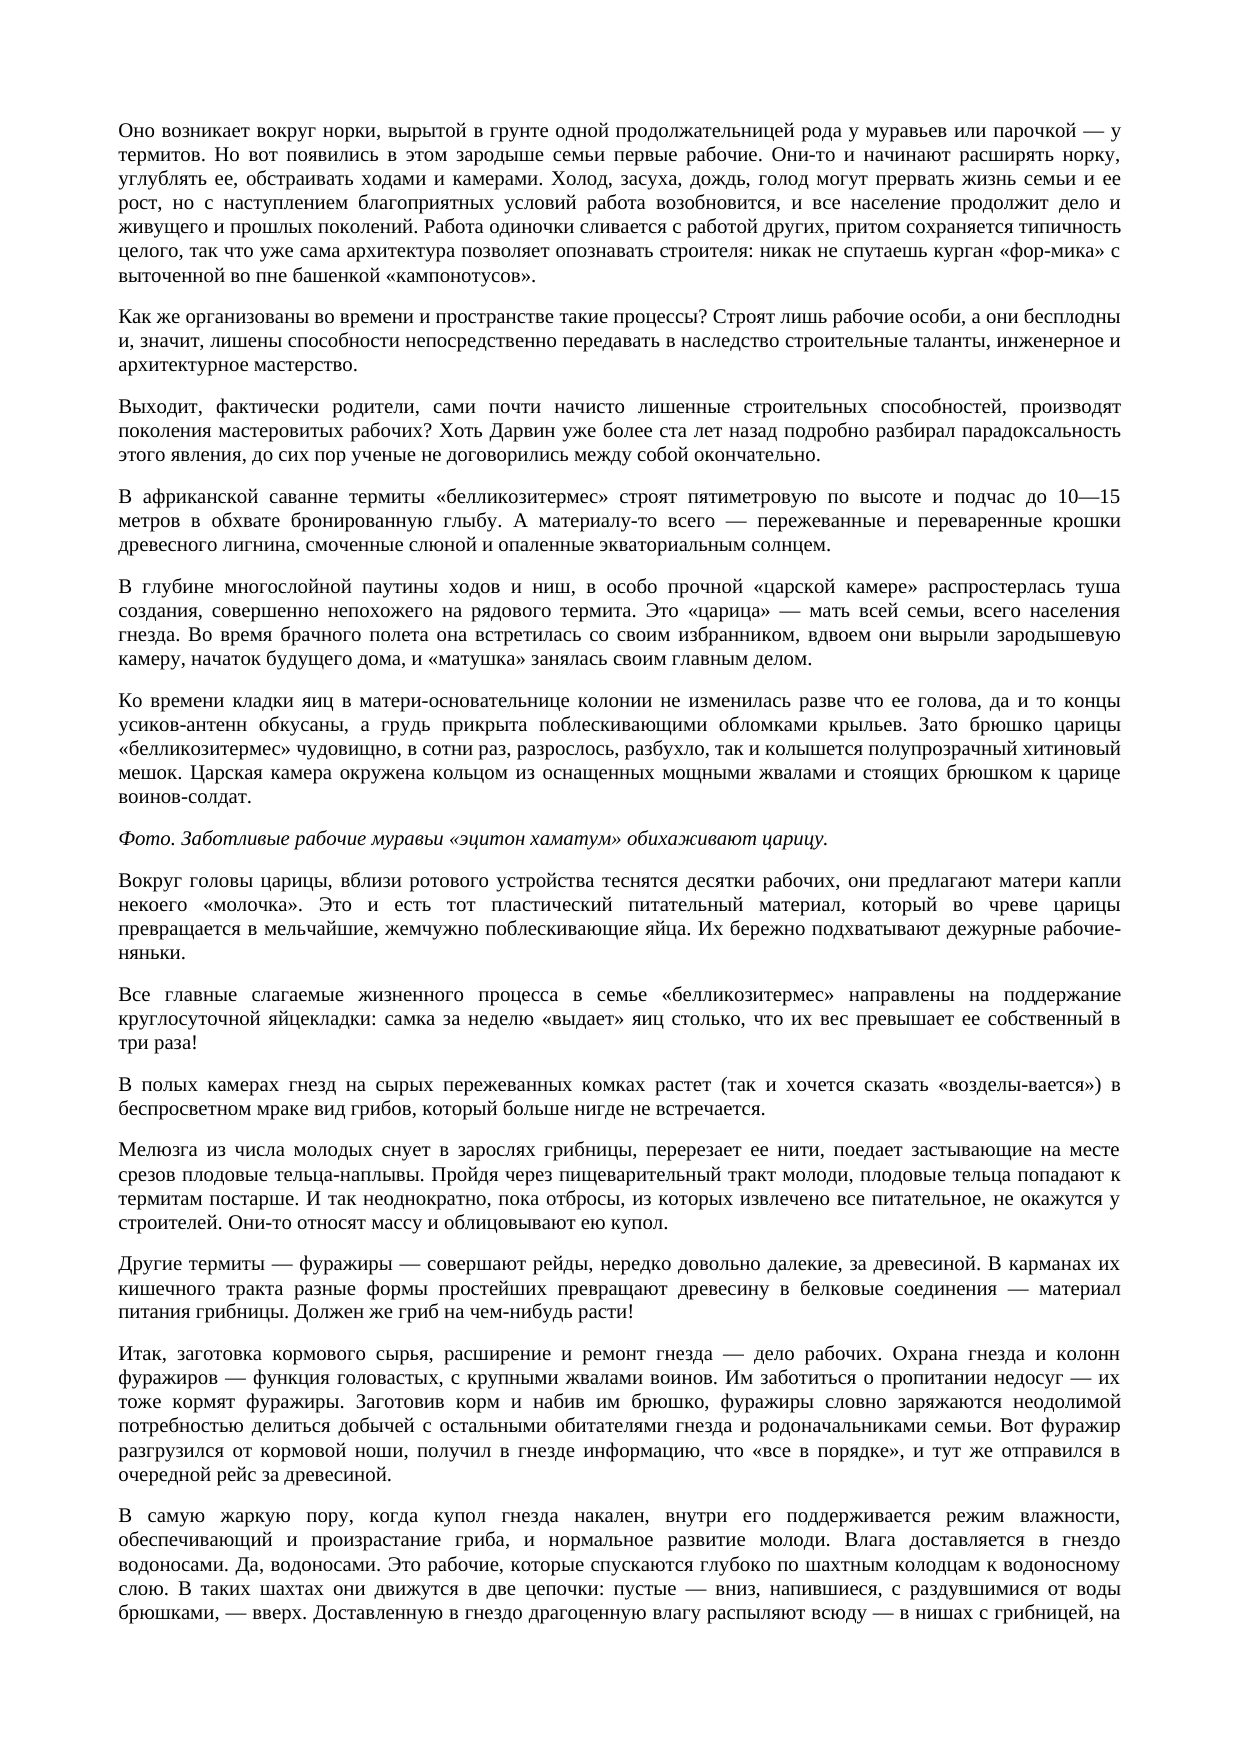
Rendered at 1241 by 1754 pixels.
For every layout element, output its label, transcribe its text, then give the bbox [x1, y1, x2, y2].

text Выходит, фактически родители, сами почти начисто лишенные строительных способностей, производят поколения мастеровитых рабочих? Хоть Дарвин уже более ста лет назад подробно разбирал парадоксальность этого явления, до сих пор ученые не договорились между собой окончательно. [118, 394, 1122, 466]
text В полых камерах гнезд на сырых пережеванных комках растет (так и хочется сказать «возделы-вается») в беспросветном мраке вид грибов, который больше нигде не встречается. [118, 1072, 1122, 1120]
text Итак, заготовка кормового сырья, расширение и ремонт гнезда — дело рабочих. Охрана гнезда и колонн фуражиров — функция головастых, с крупными жвалами воинов. Им заботиться о пропитании недосуг — их тоже кормят фуражиры. Заготовив корм и набив им брюшко, фуражиры словно заряжаются неодолимой потребностью делиться добычей с остальными обитателями гнезда и родоначальниками семьи. Вот фуражир разгрузился от кормовой ноши, получил в гнезде информацию, что «все в порядке», и тут же отправился в очередной рейс за древесиной. [118, 1341, 1122, 1486]
text Другие термиты — фуражиры — совершают рейды, нередко довольно далекие, за древесиной. В карманах их кишечного тракта разные формы простейших превращают древесину в белковые соединения — материал питания грибницы. Должен же гриб на чем-нибудь расти! [118, 1251, 1122, 1323]
text Как же организованы во времени и пространстве такие процессы? Строят лишь рабочие особи, а они бесплодны и, значит, лишены способности непосредственно передавать в наследство строительные таланты, инженерное и архитектурное мастерство. [118, 304, 1122, 376]
text В самую жаркую пору, когда купол гнезда накален, внутри его поддерживается режим влажности, обеспечивающий и произрастание гриба, и нормальное развитие молоди. Влага доставляется в гнездо водоносами. Да, водоносами. Это рабочие, которые спускаются глубоко по шахтным колодцам к водоносному слою. В таких шахтах они движутся в две цепочки: пустые — вниз, напившиеся, с раздувшимися от воды брюшками, — вверх. Доставленную в гнездо драгоценную влагу распыляют всюду — в нишах с грибницей, на [118, 1503, 1122, 1624]
text Фото. Заботливые рабочие муравьи «эцитон хаматум» обихаживают царицу. [118, 826, 1122, 850]
text В глубине многослойной паутины ходов и ниш, в особо прочной «царской камере» распростерлась туша создания, совершенно непохожего на рядового термита. Это «царица» — мать всей семьи, всего населения гнезда. Во время брачного полета она встретилась со своим избранником, вдвоем они вырыли зародышевую камеру, начаток будущего дома, и «матушка» занялась своим главным делом. [118, 574, 1122, 670]
text Оно возникает вокруг норки, вырытой в грунте одной продолжательницей рода у муравьев или парочкой — у термитов. Но вот появились в этом зародыше семьи первые рабочие. Они-то и начинают расширять норку, углублять ее, обстраивать ходами и камерами. Холод, засуха, дождь, голод могут прервать жизнь семьи и ее рост, но с наступлением благоприятных условий работа возобновится, и все население продолжит дело и живущего и прошлых поколений. Работа одиночки сливается с работой других, притом сохраняется типичность целого, так что уже сама архитектура позволяет опознавать строителя: никак не спутаешь курган «фор-мика» с выточенной во пне башенкой «кампонотусов». [118, 118, 1122, 287]
text Ко времени кладки яиц в матери-основательнице колонии не изменилась разве что ее голова, да и то концы усиков-антенн обкусаны, а грудь прикрыта поблескивающими обломками крыльев. Зато брюшко царицы «белликозитермес» чудовищно, в сотни раз, разрослось, разбухло, так и колышется полупрозрачный хитиновый мешок. Царская камера окружена кольцом из оснащенных мощными жвалами и стоящих брюшком к царице воинов-солдат. [118, 688, 1122, 808]
text Все главные слагаемые жизненного процесса в семье «белликозитермес» направлены на поддержание круглосуточной яйцекладки: самка за неделю «выдает» яиц столько, что их вес превышает ее собственный в три раза! [118, 982, 1122, 1054]
text В африканской саванне термиты «белликозитермес» строят пятиметровую по высоте и подчас до 10—15 метров в обхвате бронированную глыбу. А материалу-то всего — пережеванные и переваренные крошки древесного лигнина, смоченные слюной и опаленные экваториальным солнцем. [118, 484, 1122, 556]
text Вокруг головы царицы, вблизи ротового устройства теснятся десятки рабочих, они предлагают матери капли некоего «молочка». Это и есть тот пластический питательный материал, который во чреве царицы превращается в мельчайшие, жемчужно поблескивающие яйца. Их бережно подхватывают дежурные рабочие-няньки. [118, 868, 1122, 964]
text Мелюзга из числа молодых снует в зарослях грибницы, перерезает ее нити, поедает застывающие на месте срезов плодовые тельца-наплывы. Пройдя через пищеварительный тракт молоди, плодовые тельца попадают к термитам постарше. И так неоднократно, пока отбросы, из которых извлечено все питательное, не окажутся у строителей. Они-то относят массу и облицовывают ею купол. [118, 1137, 1122, 1234]
